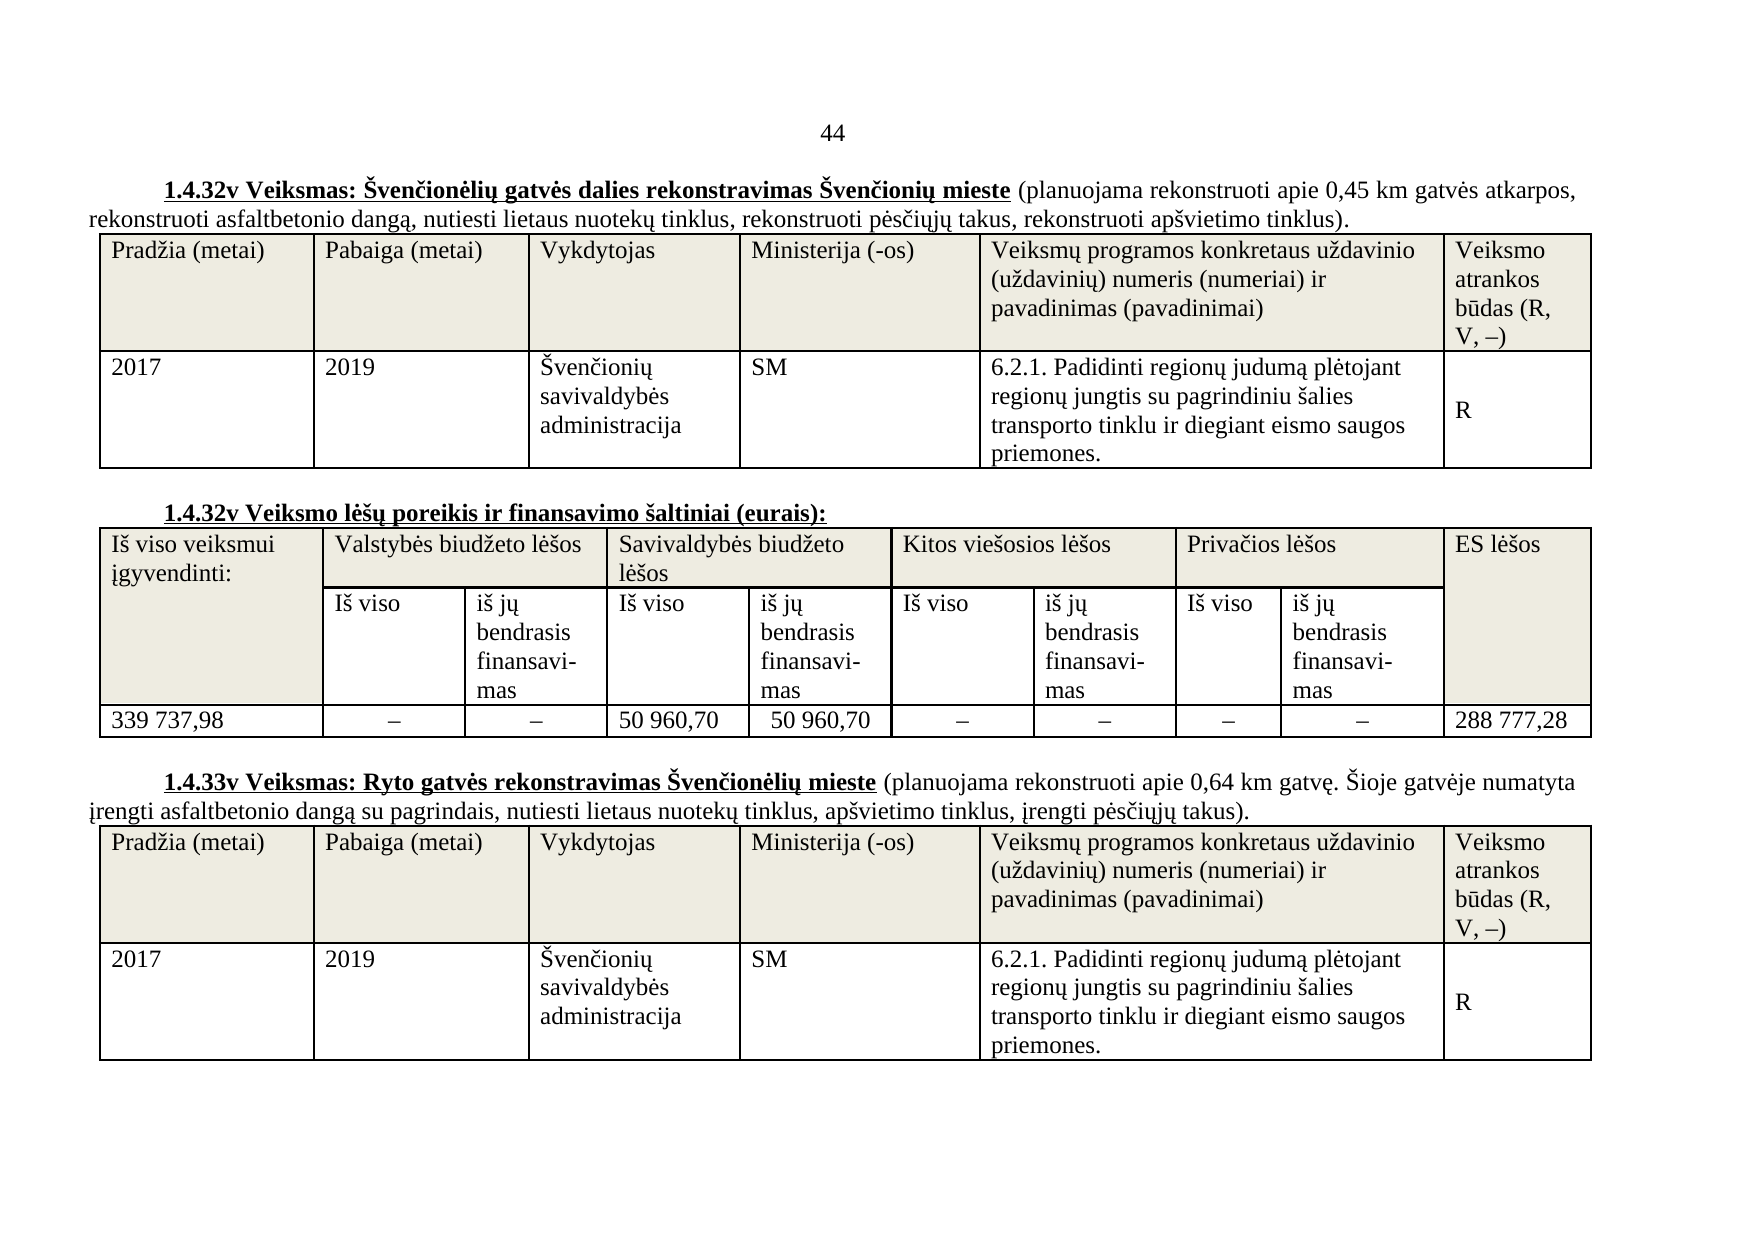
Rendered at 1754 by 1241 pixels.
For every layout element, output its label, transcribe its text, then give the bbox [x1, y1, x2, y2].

table_header Iš viso veiksmui įgyvendinti: [101, 529, 322, 703]
table_cell 339 737,98 [101, 706, 322, 736]
table_cell – [324, 706, 464, 736]
table_header Veiksmų programos konkretaus uždavinio (uždavinių) numeris (numeriai) ir pavadinimas (pavadinimai) [981, 827, 1443, 942]
table_cell Švenčionių savivaldybės administracija [530, 944, 739, 1059]
table_cell Iš viso [893, 589, 1033, 703]
table_header Pradžia (metai) [101, 235, 313, 350]
table_cell – [1177, 706, 1280, 736]
table_header Veiksmo atrankos būdas (R, V, –) [1445, 235, 1590, 350]
table_cell 2019 [315, 944, 528, 1059]
table_header Ministerija (-os) [741, 235, 979, 350]
table_cell R [1445, 944, 1590, 1059]
table_cell R [1445, 352, 1590, 467]
table_cell – [893, 706, 1033, 736]
table_cell 2017 [101, 944, 313, 1059]
table_cell Švenčionių savivaldybės administracija [530, 352, 739, 467]
table_cell SM [741, 352, 979, 467]
table_cell iš jų bendrasis finansavi- mas [1035, 589, 1175, 703]
table_cell iš jų bendrasis finansavi- mas [466, 589, 606, 703]
table_header Pabaiga (metai) [315, 235, 528, 350]
text 1.4.32v Veiksmas: Švenčionėlių gatvės dalies rekonstravimas Švenčionių mieste (planuojama rekonstruoti apie 0,45 km gatvės atkarpos, rekonstruoti asfaltbetonio dangą, nutiesti lietaus nuotekų tinklus, rekonstruoti pėsčiųjų takus, rekonstruoti apšvietimo tinklus). [89, 176, 1577, 233]
table_cell iš jų bendrasis finansavi- mas [750, 589, 890, 703]
table_cell 50 960,70 [608, 706, 748, 736]
table_header Valstybės biudžeto lėšos [324, 529, 606, 586]
table_cell 6.2.1. Padidinti regionų judumą plėtojant regionų jungtis su pagrindiniu šalies transporto tinklu ir diegiant eismo saugos priemones. [981, 944, 1443, 1059]
table_cell 6.2.1. Padidinti regionų judumą plėtojant regionų jungtis su pagrindiniu šalies transporto tinklu ir diegiant eismo saugos priemones. [981, 352, 1443, 467]
table_cell Iš viso [1177, 589, 1280, 703]
table_header Savivaldybės biudžeto lėšos [608, 529, 890, 586]
table_header Ministerija (-os) [741, 827, 979, 942]
table_cell 288 777,28 [1445, 706, 1590, 736]
table_cell 50 960,70 [750, 706, 890, 736]
table_header Vykdytojas [530, 827, 739, 942]
table_cell iš jų bendrasis finansavi- mas [1282, 589, 1443, 703]
table_header Pradžia (metai) [101, 827, 313, 942]
table_header Kitos viešosios lėšos [893, 529, 1175, 586]
table_cell – [1282, 706, 1443, 736]
table_header Pabaiga (metai) [315, 827, 528, 942]
table_header Veiksmo atrankos būdas (R, V, –) [1445, 827, 1590, 942]
table_cell – [466, 706, 606, 736]
table_header Privačios lėšos [1177, 529, 1443, 586]
table_cell Iš viso [324, 589, 464, 703]
table_cell Iš viso [608, 589, 748, 703]
table_header Vykdytojas [530, 235, 739, 350]
table_cell 2019 [315, 352, 528, 467]
table_cell – [1035, 706, 1175, 736]
table_cell 2017 [101, 352, 313, 467]
table_header Veiksmų programos konkretaus uždavinio (uždavinių) numeris (numeriai) ir pavadinimas (pavadinimai) [981, 235, 1443, 350]
text 1.4.32v Veiksmo lėšų poreikis ir finansavimo šaltiniai (eurais): [89, 498, 1577, 527]
table_cell SM [741, 944, 979, 1059]
text 1.4.33v Veiksmas: Ryto gatvės rekonstravimas Švenčionėlių mieste (planuojama rekonstruoti apie 0,64 km gatvę. Šioje gatvėje numatyta įrengti asfaltbetonio dangą su pagrindais, nutiesti lietaus nuotekų tinklus, apšvietimo tinklus, įrengti pėsčiųjų takus). [89, 767, 1577, 824]
table_header ES lėšos [1445, 529, 1590, 703]
